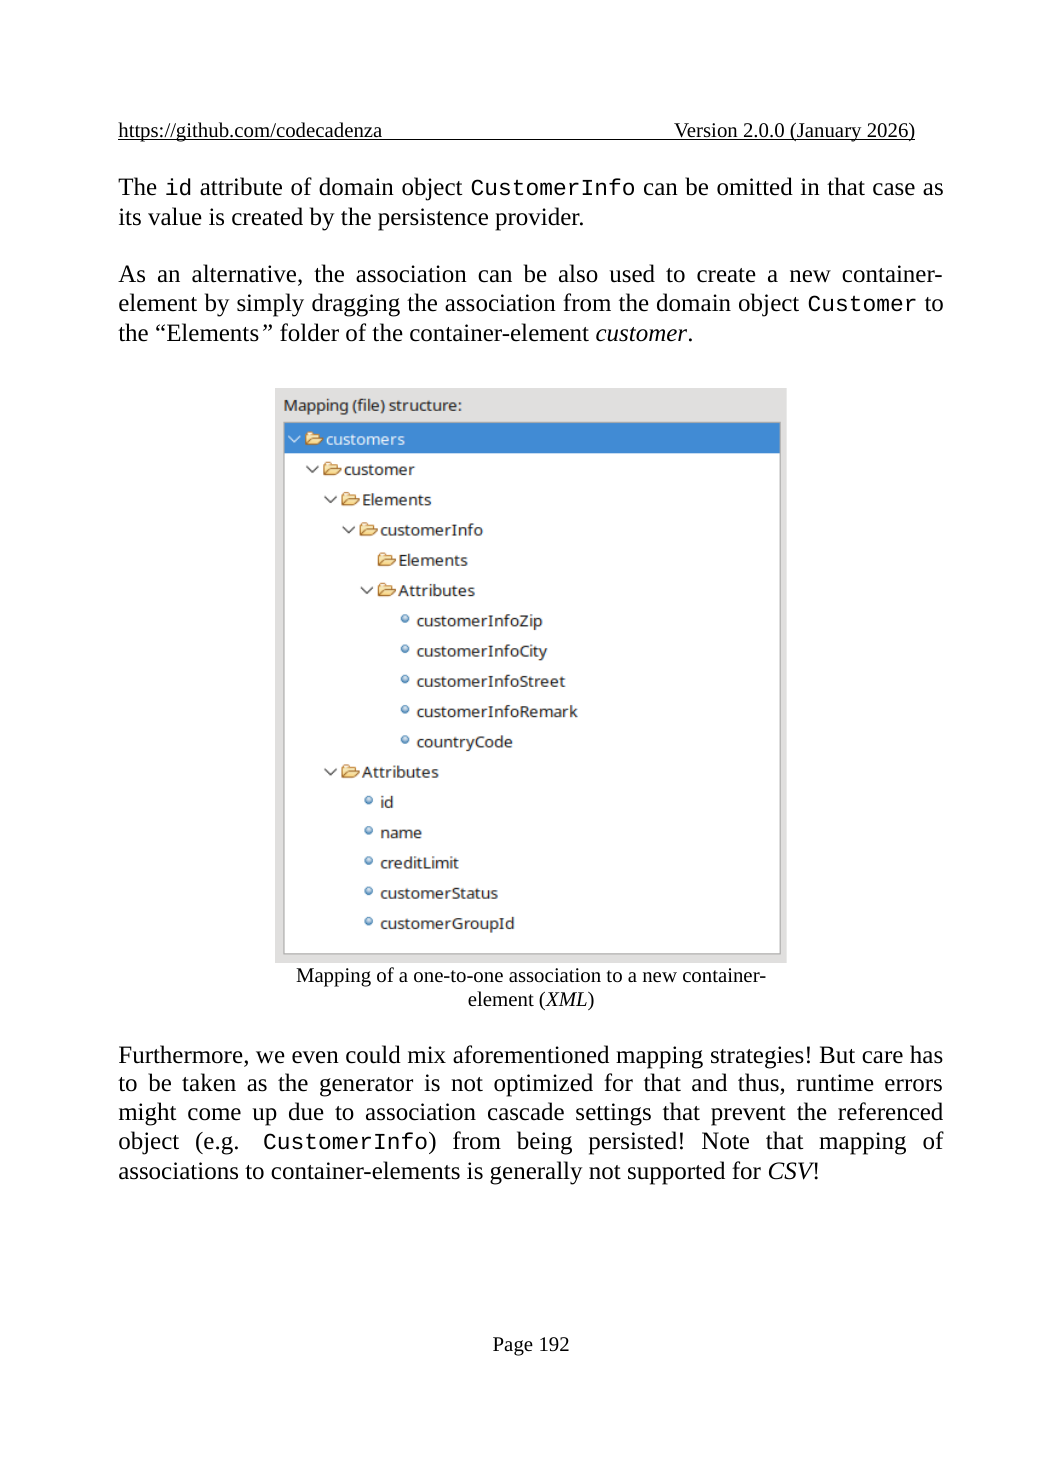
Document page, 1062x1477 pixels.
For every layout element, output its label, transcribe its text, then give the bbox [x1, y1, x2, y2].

text Furthermore, we even could mix aforementioned mapping strategies! But care has to be taken as the generator is not optimized for that and thus, runtime errors might come up due to association cascade settings that prevent the referenced object (e.g. CustomerInfo) from being persisted! Note that mapping of associations to container-elements is generally not supported for CSV! [118, 1040, 944, 1185]
text Mapping of a one-to-one association to a new container-element (XML) [275, 963, 787, 1011]
picture [275, 388, 787, 963]
text As an alternative, the association can be also used to create a new container-element by simply dragging the association from the domain object Customer to the “Elements” folder of the container-element customer. [118, 259, 944, 347]
text The id attribute of domain object CustomerInfo can be omitted in that case as its value is created by the persistence provider. [118, 172, 944, 231]
